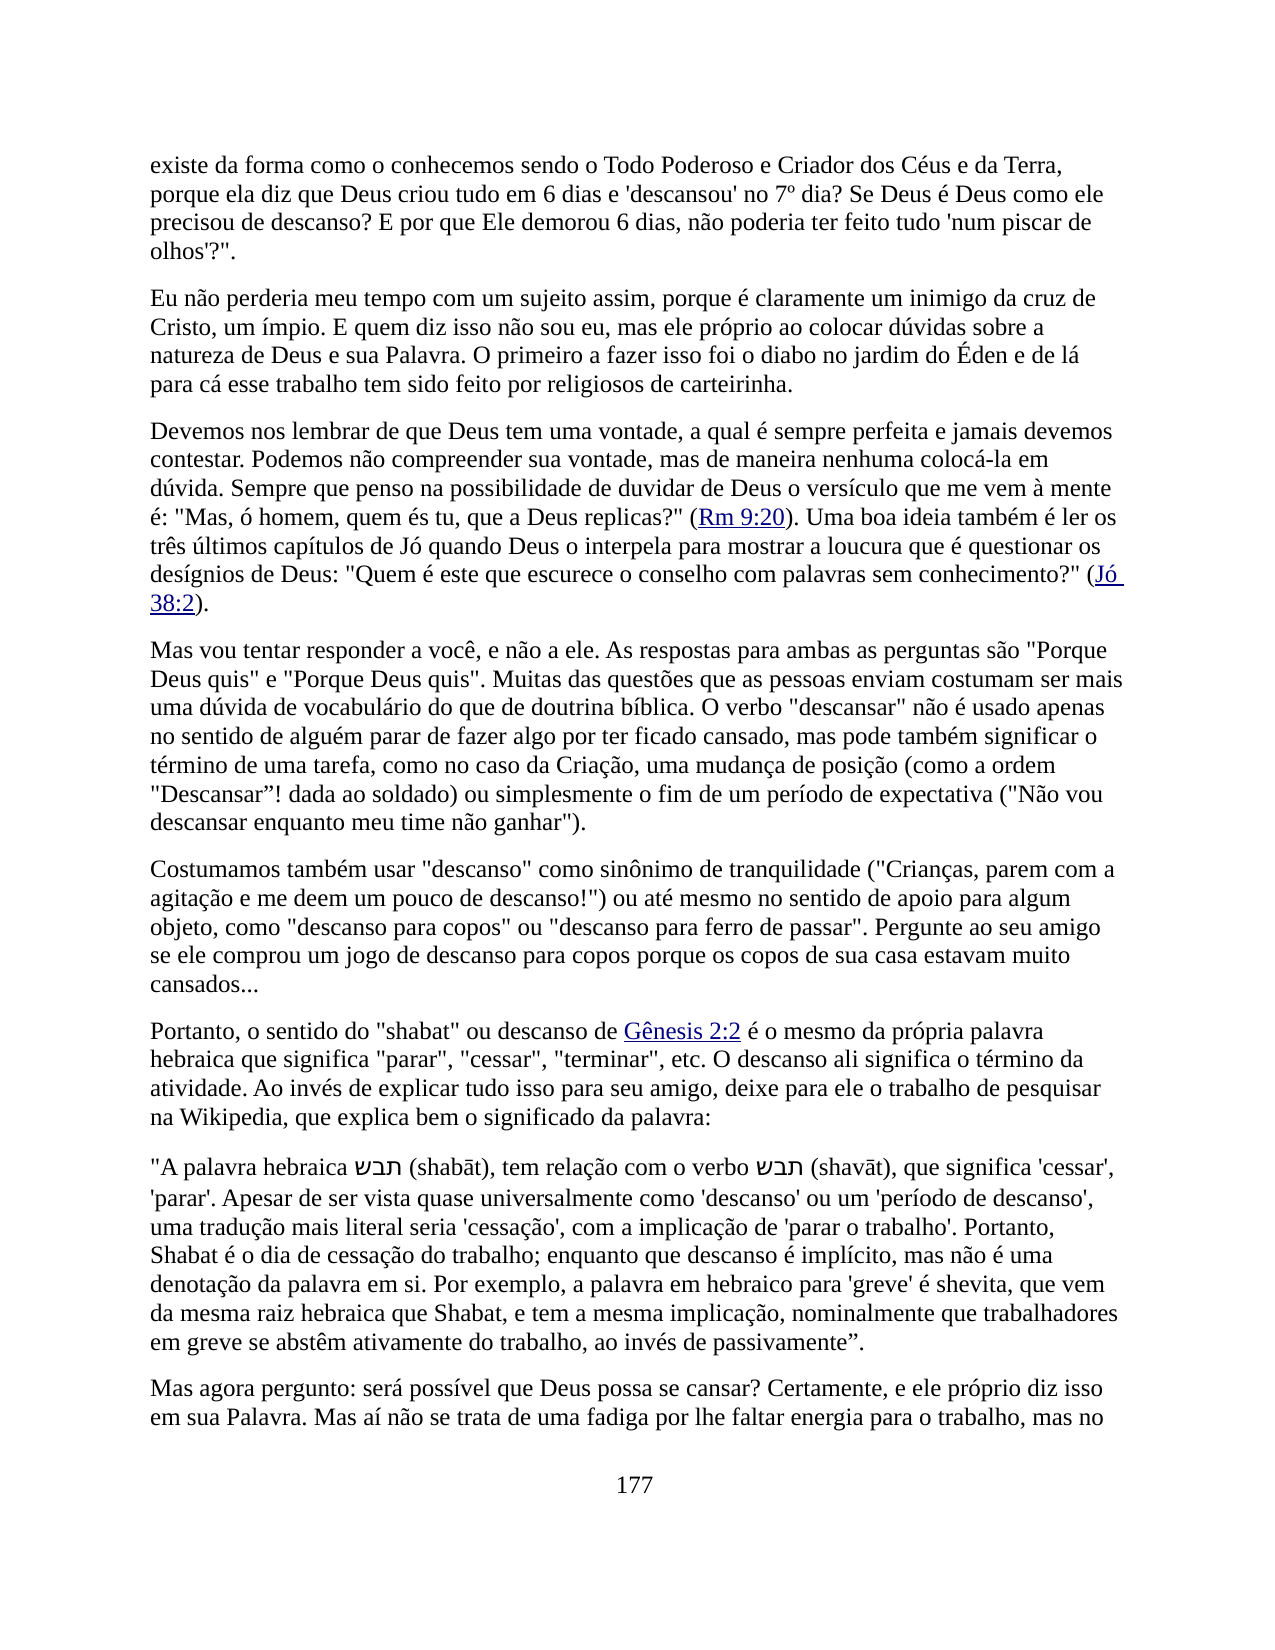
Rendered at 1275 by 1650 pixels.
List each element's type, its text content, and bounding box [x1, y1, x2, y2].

text Costumamos também usar "descanso" como sinônimo de tranquilidade ("Crianças, parem com a agitação e me deem um pouco de descanso!") ou até mesmo no sentido de apoio para algum objeto, como "descanso para copos" ou "descanso para ferro de passar". Pergunte ao seu amigo se ele comprou um jogo de descanso para copos porque os copos de sua casa estavam muito cansados... [150, 854, 1125, 998]
text Devemos nos lembrar de que Deus tem uma vontade, a qual é sempre perfeita e jamais devemos contestar. Podemos não compreender sua vontade, mas de maneira nenhuma colocá-la em dúvida. Sempre que penso na possibilidade de duvidar de Deus o versículo que me vem à mente é: "Mas, ó homem, quem és tu, que a Deus replicas?" (Rm 9:20). Uma boa ideia também é ler os três últimos capítulos de Jó quando Deus o interpela para mostrar a loucura que é questionar os desígnios de Deus: "Quem é este que escurece o conselho com palavras sem conhecimento?" (Jó 38:2). [150, 416, 1125, 617]
text existe da forma como o conhecemos sendo o Todo Poderoso e Criador dos Céus e da Terra, porque ela diz que Deus criou tudo em 6 dias e 'descansou' no 7º dia? Se Deus é Deus como ele precisou de descanso? E por que Ele demorou 6 dias, não poderia ter feito tudo 'num piscar de olhos'?". [150, 150, 1125, 265]
text Portanto, o sentido do "shabat" ou descanso de Gênesis 2:2 é o mesmo da própria palavra hebraica que significa "parar", "cessar", "terminar", etc. O descanso ali significa o término da atividade. Ao invés de explicar tudo isso para seu amigo, deixe para ele o trabalho de pesquisar na Wikipedia, que explica bem o significado da palavra: [150, 1016, 1125, 1131]
text Eu não perderia meu tempo com um sujeito assim, porque é claramente um inimigo da cruz de Cristo, um ímpio. E quem diz isso não sou eu, mas ele próprio ao colocar dúvidas sobre a natureza de Deus e sua Palavra. O primeiro a fazer isso foi o diabo no jardim do Éden e de lá para cá esse trabalho tem sido feito por religiosos de carteirinha. [150, 283, 1125, 398]
text Mas vou tentar responder a você, e não a ele. As respostas para ambas as perguntas são "Porque Deus quis" e "Porque Deus quis". Muitas das questões que as pessoas enviam costumam ser mais uma dúvida de vocabulário do que de doutrina bíblica. O verbo "descansar" não é usado apenas no sentido de alguém parar de fazer algo por ter ficado cansado, mas pode também significar o término de uma tarefa, como no caso da Criação, uma mudança de posição (como a ordem "Descansar”! dada ao soldado) ou simplesmente o fim de um período de expectativa ("Não vou descansar enquanto meu time não ganhar"). [150, 635, 1125, 836]
text Mas agora pergunto: será possível que Deus possa se cansar? Certamente, e ele próprio diz isso em sua Palavra. Mas aí não se trata de uma fadiga por lhe faltar energia para o trabalho, mas no [150, 1373, 1125, 1431]
text "A palavra hebraica תבש (shabāt), tem relação com o verbo תבש (shavāt), que significa 'cessar', 'parar'. Apesar de ser vista quase universalmente como 'descanso' ou um 'período de descanso', uma tradução mais literal seria 'cessação', com a implicação de 'parar o trabalho'. Portanto, Shabat é o dia de cessação do trabalho; enquanto que descanso é implícito, mas não é uma denotação da palavra em si. Por exemplo, a palavra em hebraico para 'greve' é shevita, que vem da mesma raiz hebraica que Shabat, e tem a mesma implicação, nominalmente que trabalhadores em greve se abstêm ativamente do trabalho, ao invés de passivamente”. [150, 1149, 1125, 1355]
